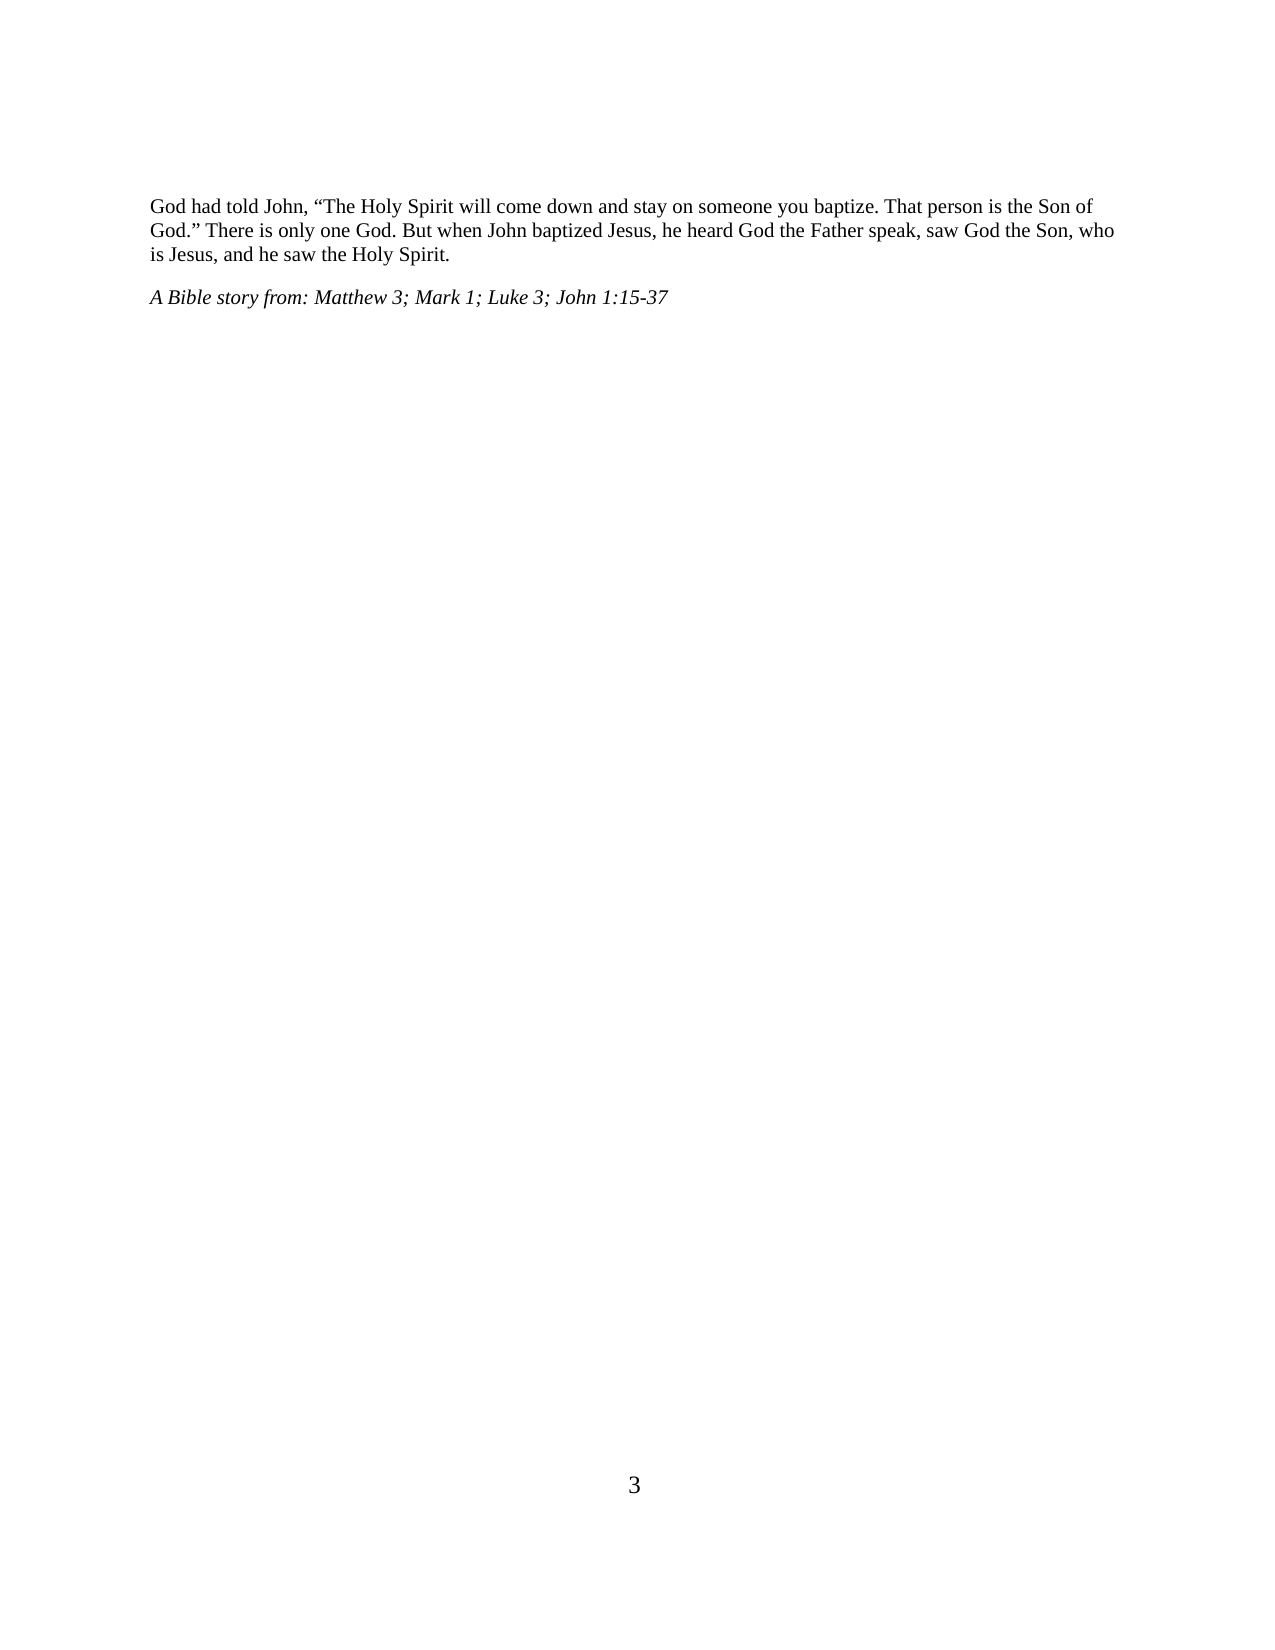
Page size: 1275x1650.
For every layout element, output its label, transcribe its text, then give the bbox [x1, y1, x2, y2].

text A Bible story from: Matthew 3; Mark 1; Luke 3; John 1:15-37 [150, 285, 1125, 309]
text God had told John, “The Holy Spirit will come down and stay on someone you baptize. That person is the Son of God.” There is only one God. But when John baptized Jesus, he heard God the Father speak, saw God the Son, who is Jesus, and he saw the Holy Spirit. [150, 193, 1125, 266]
